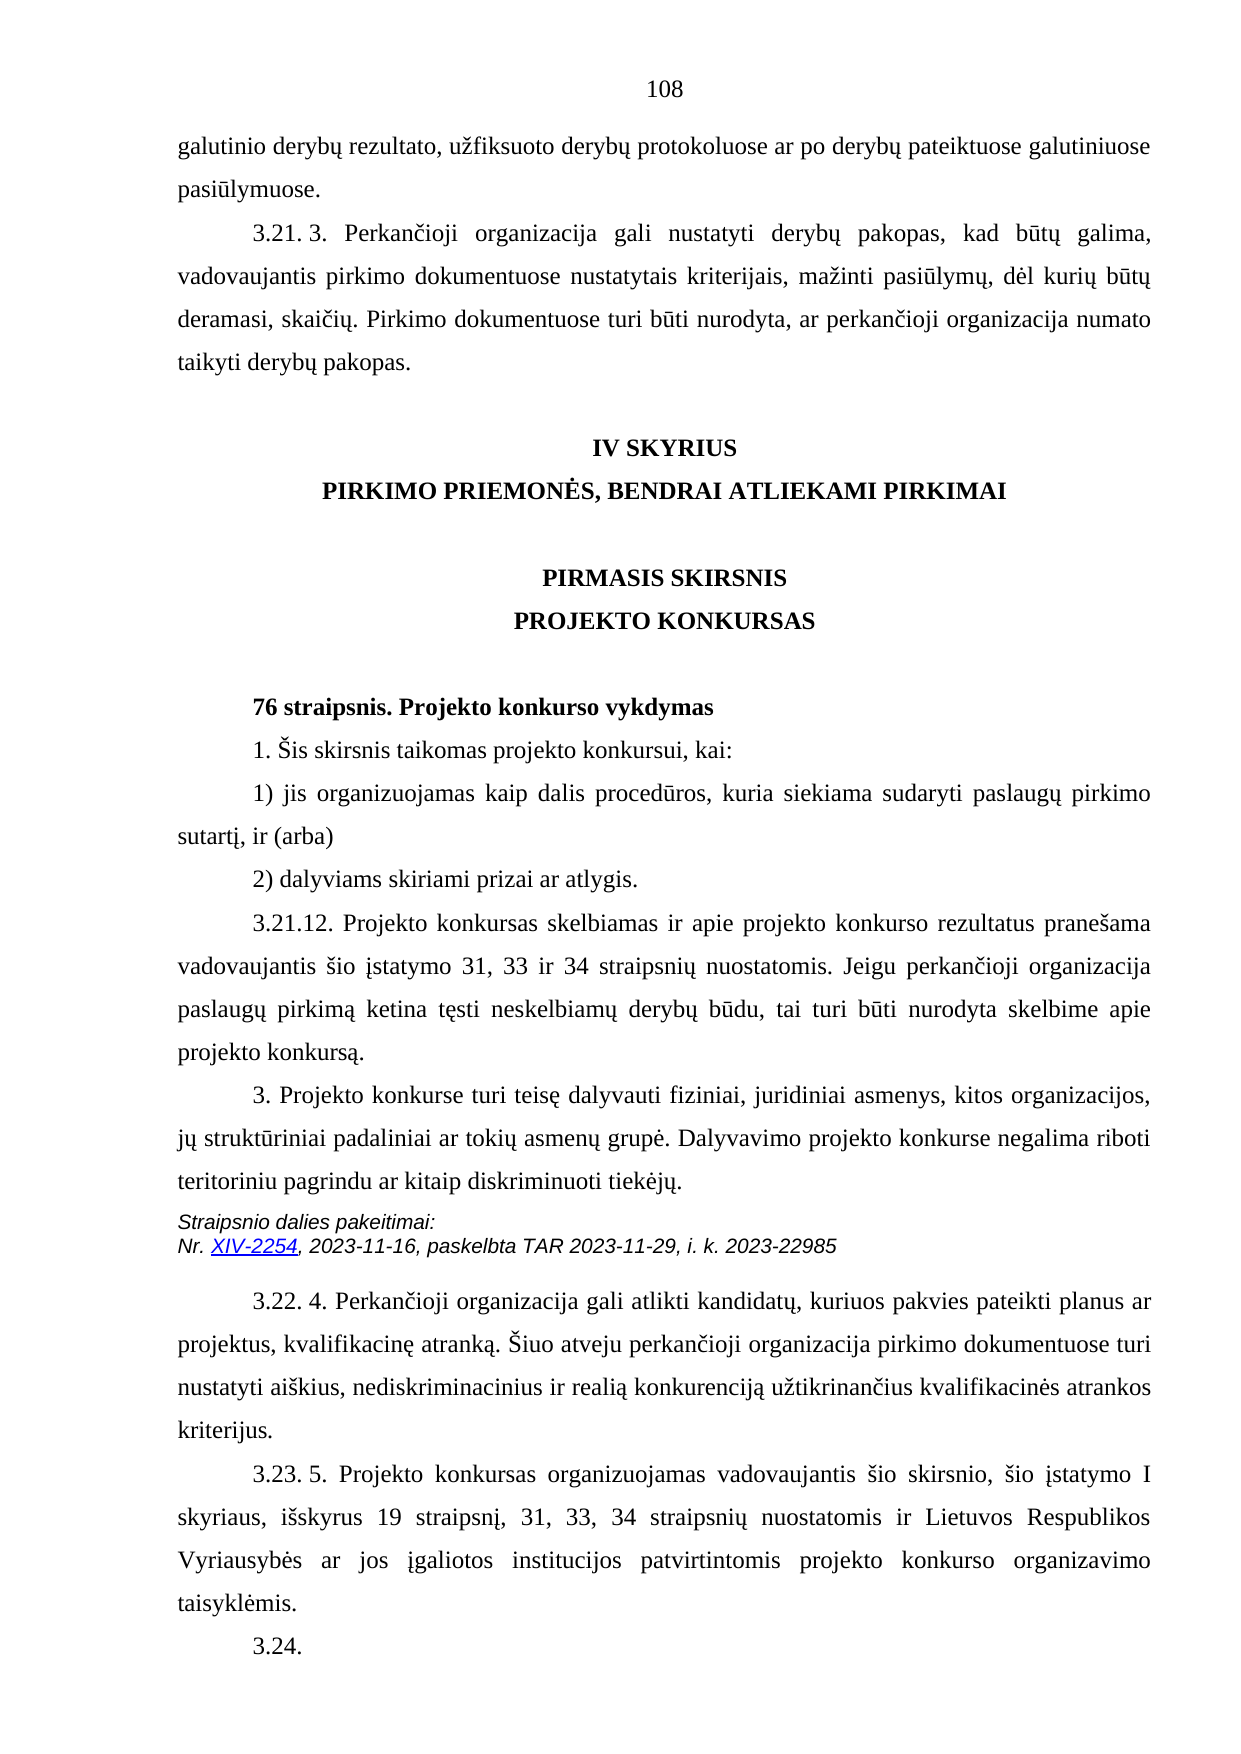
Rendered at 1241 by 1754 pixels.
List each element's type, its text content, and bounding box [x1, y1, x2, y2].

subtitle 2. Projekto konkursas skelbiamas ir apie projekto konkurso rezultatus pranešama vadovaujantis šio įstatymo 31, 33 ir 34 straipsnių nuostatomis. Jeigu perkančioji organizacija paslaugų pirkimą ketina tęsti neskelbiamų derybų būdu, tai turi būti nurodyta skelbime apie projekto konkursą. [177, 908, 1152, 1066]
text 3. Projekto konkurse turi teisę dalyvauti fiziniai, juridiniai asmenys, kitos organizacijos, jų struktūriniai padaliniai ar tokių asmenų grupė. Dalyvavimo projekto konkurse negalima riboti teritoriniu pagrindu ar kitaip diskriminuoti tiekėjų. [177, 1080, 1152, 1195]
text PROJEKTO KONKURSAS [177, 606, 1152, 634]
text 1) jis organizuojamas kaip dalis procedūros, kuria siekiama sudaryti paslaugų pirkimo sutartį, ir (arba) [177, 778, 1152, 850]
text 2) dalyviams skiriami prizai ar atlygis. [177, 864, 1152, 893]
text 76 straipsnis. Projekto konkurso vykdymas [177, 692, 1152, 721]
text 1. Šis skirsnis taikomas projekto konkursui, kai: [177, 735, 1152, 764]
subtitle 5. Projekto konkursas organizuojamas vadovaujantis šio skirsnio, šio įstatymo I skyriaus, išskyrus 19 straipsnį, 31, 33, 34 straipsnių nuostatomis ir Lietuvos Respublikos Vyriausybės ar jos įgaliotos institucijos patvirtintomis projekto konkurso organizavimo taisyklėmis. [177, 1459, 1152, 1617]
text Nr. XIV-2254, 2023-11-16, paskelbta TAR 2023-11-29, i. k. 2023-22985 [177, 1233, 1152, 1257]
subtitle galutinio derybų rezultato, užfiksuoto derybų protokoluose ar po derybų pateiktuose galutiniuose pasiūlymuose. [177, 131, 1152, 203]
text PIRMASIS SKIRSNIS [177, 563, 1152, 591]
subtitle 4. Perkančioji organizacija gali atlikti kandidatų, kuriuos pakvies pateikti planus ar projektus, kvalifikacinę atranką. Šiuo atveju perkančioji organizacija pirkimo dokumentuose turi nustatyti aiškius, nediskriminacinius ir realią konkurenciją užtikrinančius kvalifikacinės atrankos kriterijus. [177, 1286, 1152, 1444]
text IV SKYRIUS [177, 433, 1152, 462]
subtitle 3. Perkančioji organizacija gali nustatyti derybų pakopas, kad būtų galima, vadovaujantis pirkimo dokumentuose nustatytais kriterijais, mažinti pasiūlymų, dėl kurių būtų deramasi, skaičių. Pirkimo dokumentuose turi būti nurodyta, ar perkančioji organizacija numato taikyti derybų pakopas. [177, 218, 1152, 376]
text Straipsnio dalies pakeitimai: [177, 1209, 1152, 1233]
text PIRKIMO PRIEMONĖS, BENDRAI ATLIEKAMI PIRKIMAI [177, 476, 1152, 505]
